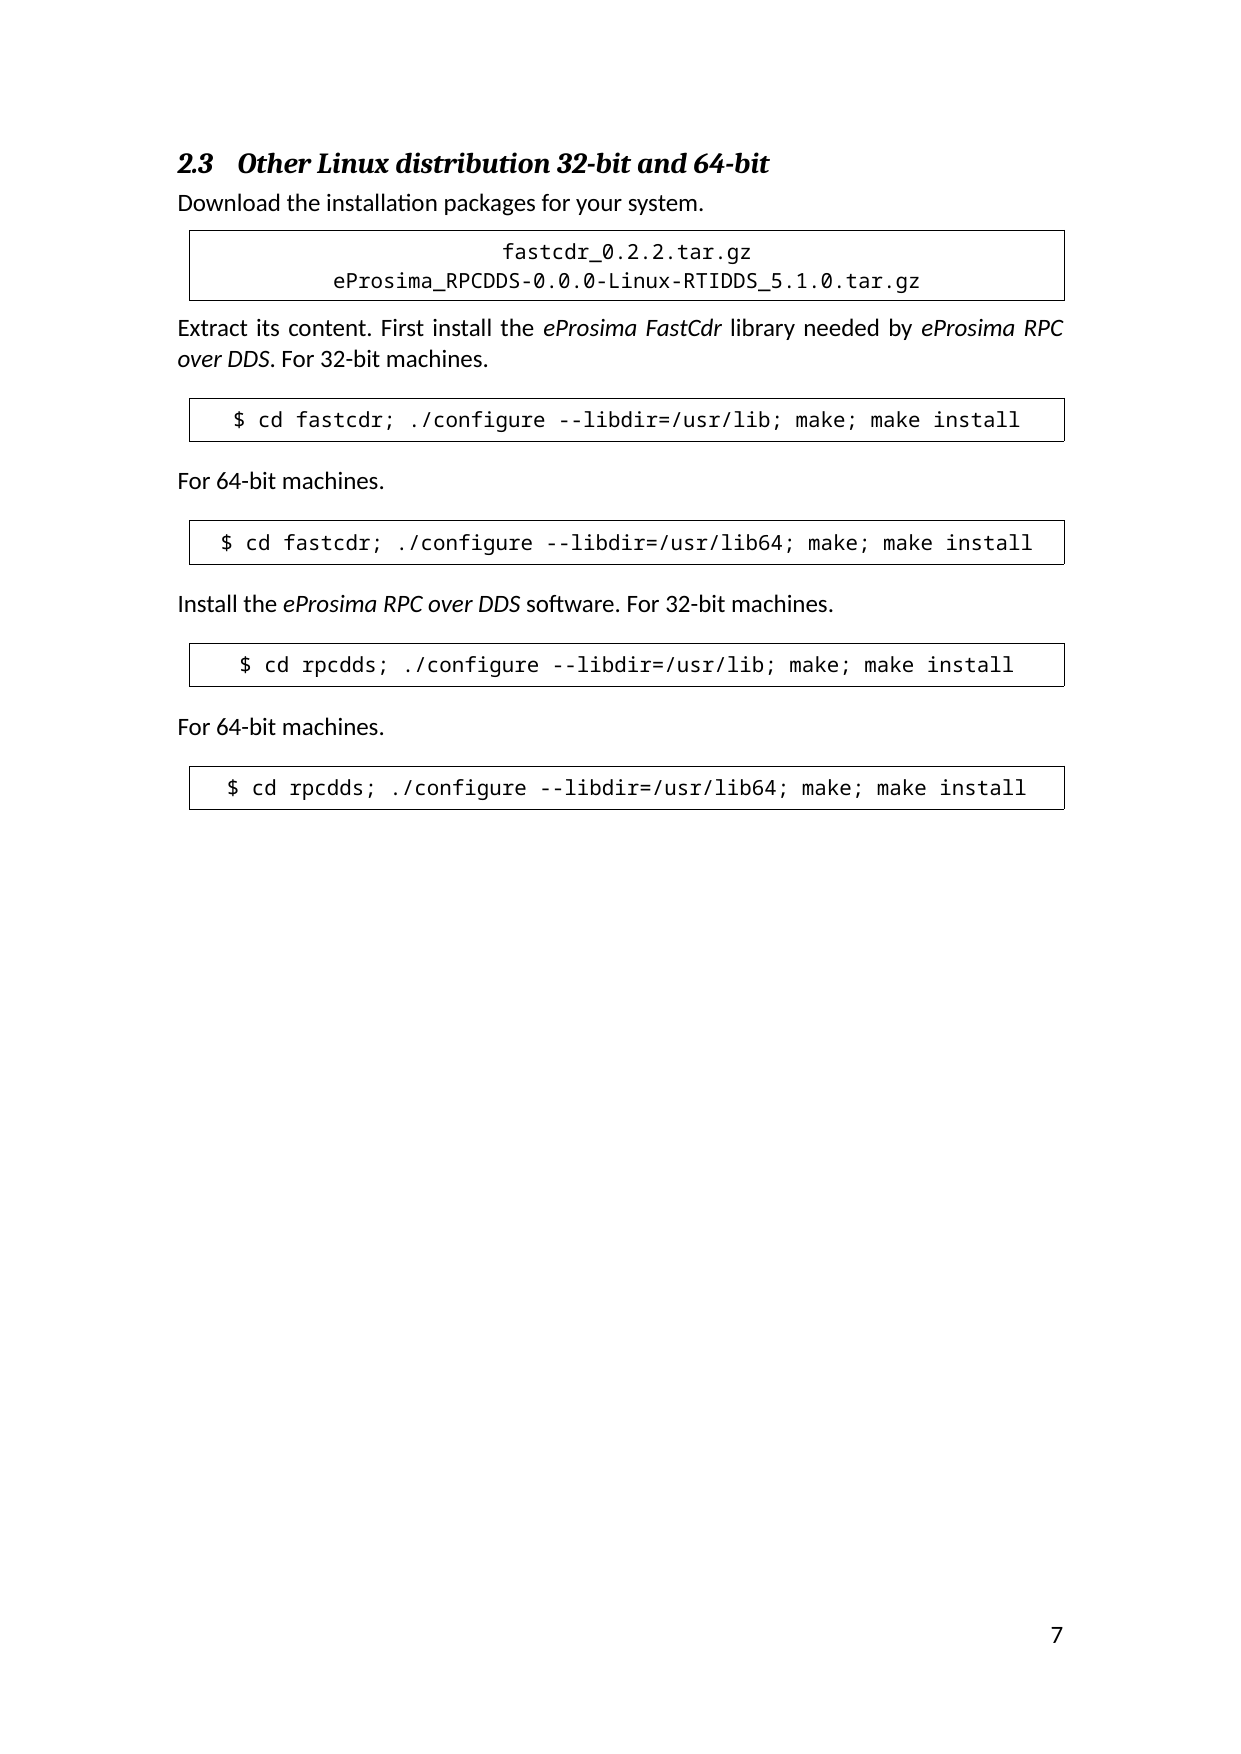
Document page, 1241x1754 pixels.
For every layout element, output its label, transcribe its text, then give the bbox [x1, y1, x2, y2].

text $ cd fastcdr; ./configure --libdir=/usr/lib64; make; make install [204, 528, 1049, 556]
text $ cd fastcdr; ./configure --libdir=/usr/lib; make; make install [204, 405, 1049, 433]
subtitle Other Linux distribution 32-bit and 64-bit [177, 148, 1063, 181]
text fastcdr_0.2.2.tar.gz [204, 237, 1049, 266]
text For 64-bit machines. [177, 711, 1063, 741]
text eProsima_RPCDDS-0.0.0-Linux-RTIDDS_5.1.0.tar.gz [204, 266, 1049, 293]
text For 64-bit machines. [177, 466, 1063, 496]
text Extract its content. First install the eProsima FastCdr library needed by eProsima RPC over DDS. For 32-bit machines. [177, 312, 1063, 373]
list Download the installation packages for your system. [177, 187, 1063, 218]
text $ cd rpcdds; ./configure --libdir=/usr/lib64; make; make install [204, 773, 1049, 801]
text Install the eProsima RPC over DDS software. For 32-bit machines. [177, 588, 1063, 619]
text $ cd rpcdds; ./configure --libdir=/usr/lib; make; make install [204, 651, 1049, 679]
